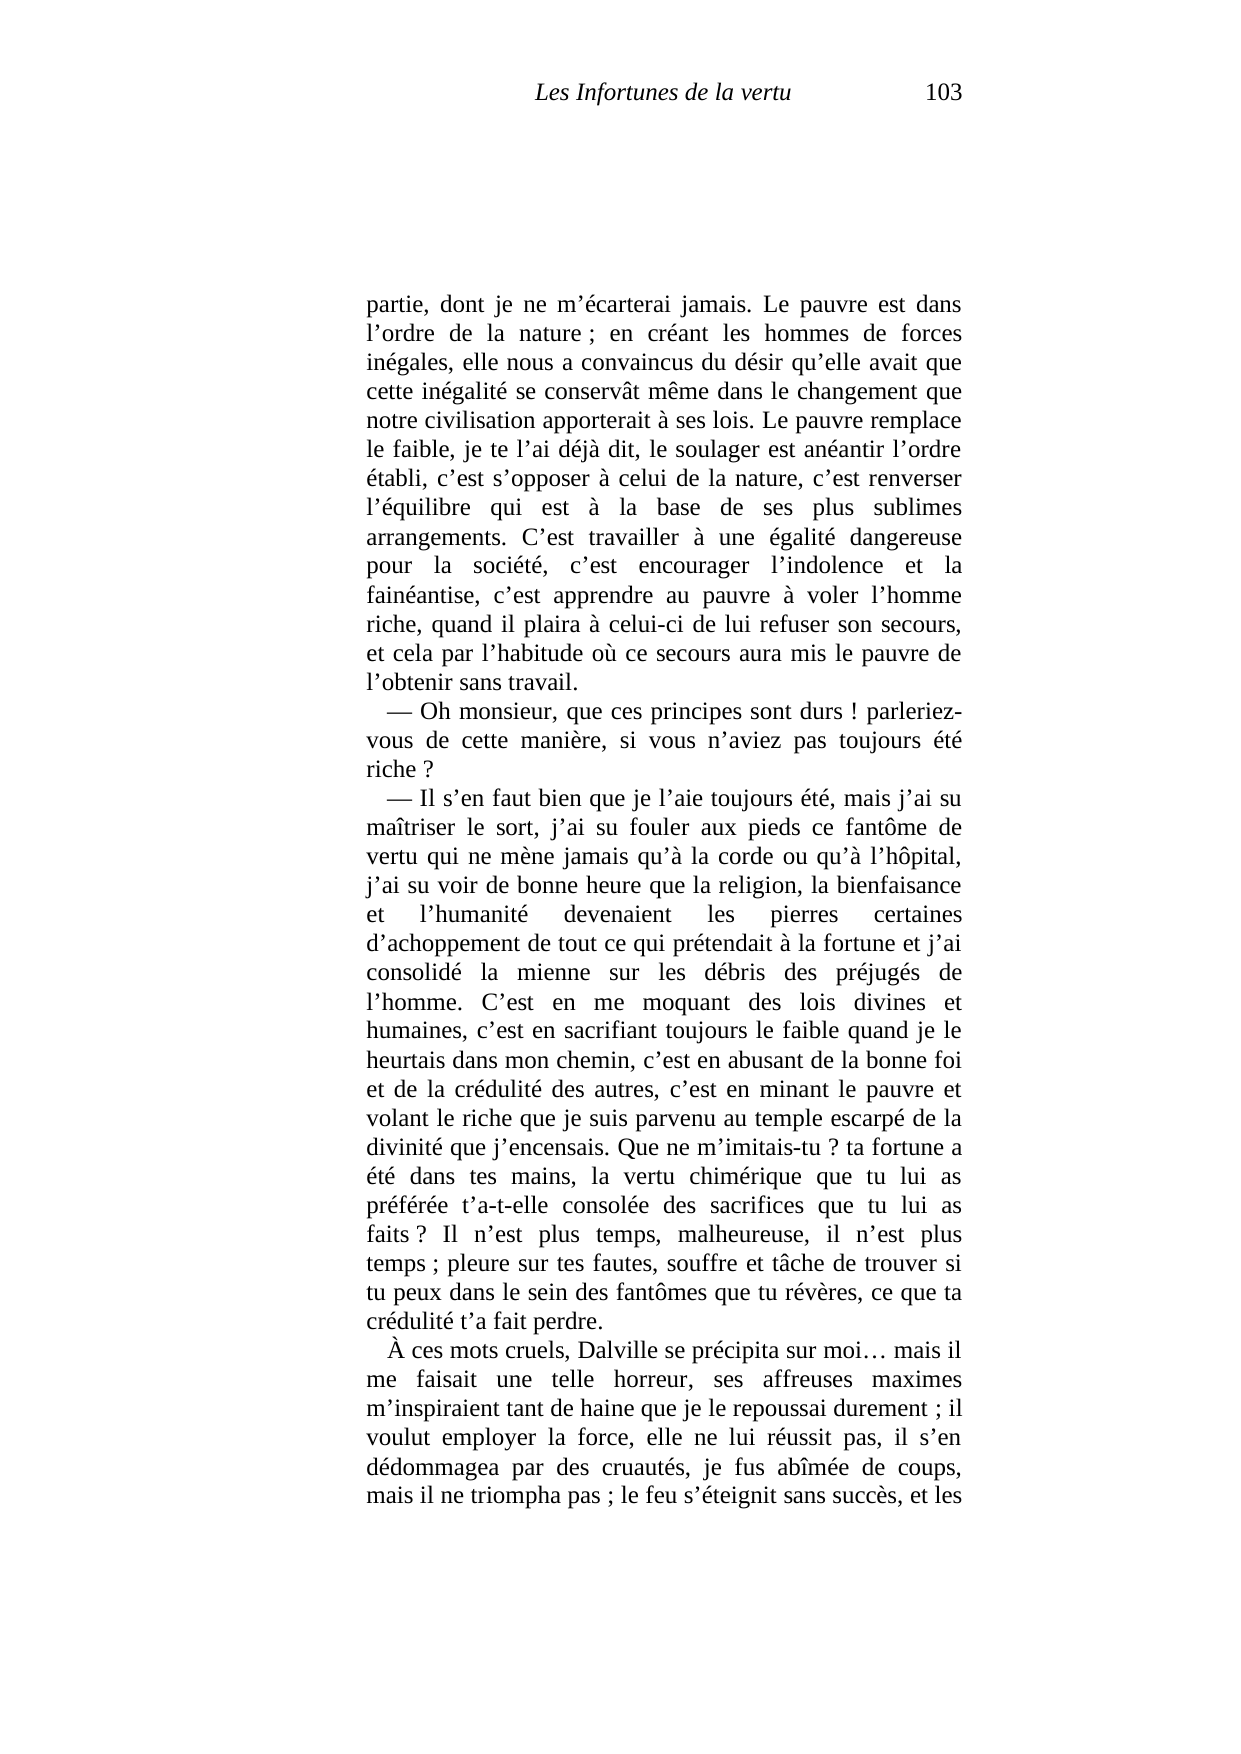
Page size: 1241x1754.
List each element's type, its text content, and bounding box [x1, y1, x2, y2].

text partie, dont je ne m’écarterai jamais. Le pauvre est dans l’ordre de la nature ; en créant les hommes de forces inégales, elle nous a convaincus du désir qu’elle avait que cette inégalité se conservât même dans le changement que notre civilisation apporterait à ses lois. Le pauvre remplace le faible, je te l’ai déjà dit, le soulager est anéantir l’ordre établi, c’est s’opposer à celui de la nature, c’est renverser l’équilibre qui est à la base de ses plus sublimes arrangements. C’est travailler à une égalité dangereuse pour la société, c’est encourager l’indolence et la fainéantise, c’est apprendre au pauvre à voler l’homme riche, quand il plaira à celui-ci de lui refuser son secours, et cela par l’habitude où ce secours aura mis le pauvre de l’obtenir sans travail. [366, 289, 962, 696]
text — Oh monsieur, que ces principes sont durs ! parleriez-vous de cette manière, si vous n’aviez pas toujours été riche ? [366, 696, 962, 783]
text À ces mots cruels, Dalville se précipita sur moi… mais il me faisait une telle horreur, ses affreuses maximes m’inspiraient tant de haine que je le repoussai durement ; il voulut employer la force, elle ne lui réussit pas, il s’en dédommagea par des cruautés, je fus abîmée de coups, mais il ne triompha pas ; le feu s’éteignit sans succès, et les [366, 1335, 962, 1509]
text — Il s’en faut bien que je l’aie toujours été, mais j’ai su maîtriser le sort, j’ai su fouler aux pieds ce fantôme de vertu qui ne mène jamais qu’à la corde ou qu’à l’hôpital, j’ai su voir de bonne heure que la religion, la bienfaisance et l’humanité devenaient les pierres certaines d’achoppement de tout ce qui prétendait à la fortune et j’ai consolidé la mienne sur les débris des préjugés de l’homme. C’est en me moquant des lois divines et humaines, c’est en sacrifiant toujours le faible quand je le heurtais dans mon chemin, c’est en abusant de la bonne foi et de la crédulité des autres, c’est en minant le pauvre et volant le riche que je suis parvenu au temple escarpé de la divinité que j’encensais. Que ne m’imitais-tu ? ta fortune a été dans tes mains, la vertu chimérique que tu lui as préférée t’a-t-elle consolée des sacrifices que tu lui as faits ? Il n’est plus temps, malheureuse, il n’est plus temps ; pleure sur tes fautes, souffre et tâche de trouver si tu peux dans le sein des fantômes que tu révères, ce que ta crédulité t’a fait perdre. [366, 783, 962, 1335]
